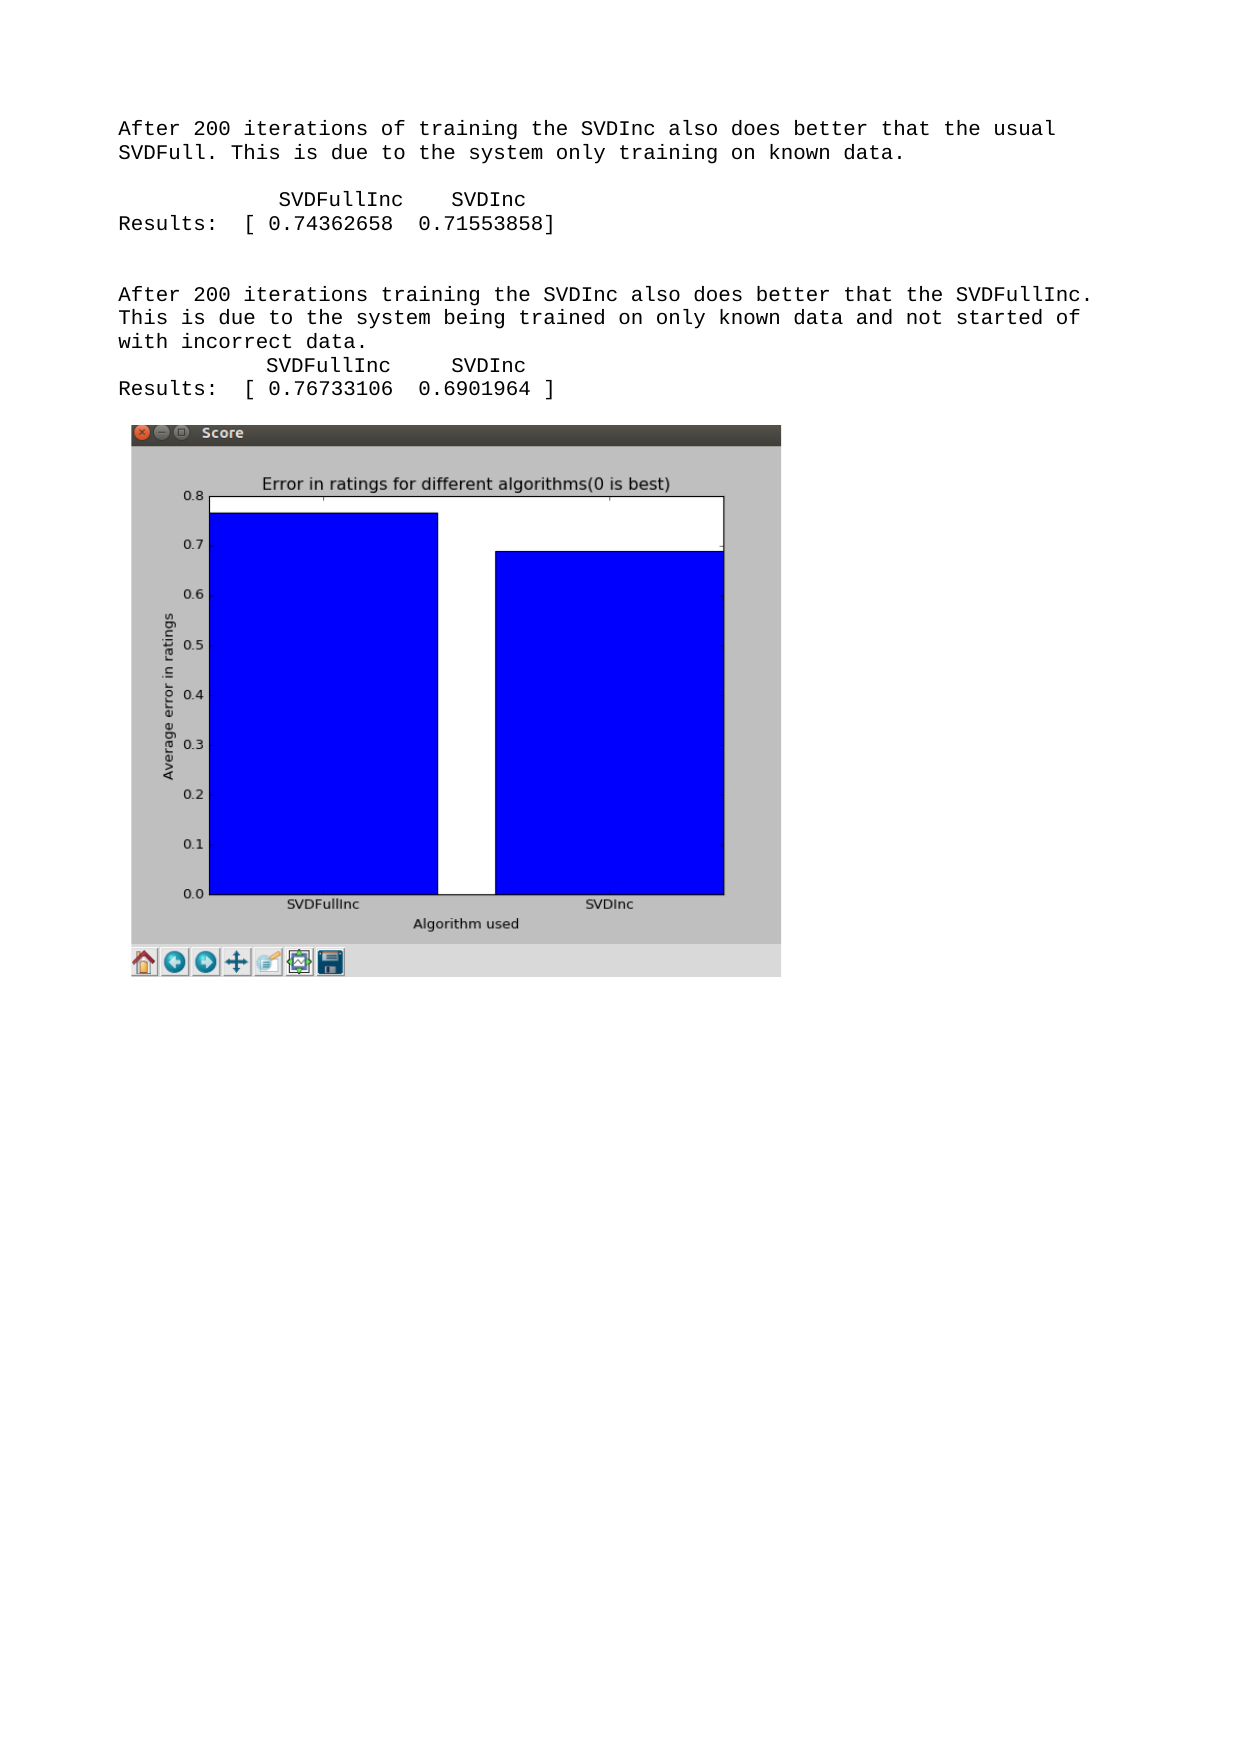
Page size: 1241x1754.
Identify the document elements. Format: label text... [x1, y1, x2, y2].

text Results: [ 0.74362658 0.71553858] [118, 213, 1122, 236]
text SVDFullInc SVDInc [118, 354, 1122, 378]
text After 200 iterations of training the SVDInc also does better that the usual SVDFull. This is due to the system only training on known data. [118, 118, 1122, 165]
text After 200 iterations training the SVDInc also does better that the SVDFullInc. This is due to the system being trained on only known data and not started of with incorrect data. [118, 284, 1122, 354]
picture [205, 425, 632, 977]
text Results: [ 0.76733106 0.6901964 ] [118, 378, 1122, 402]
text SVDFullInc SVDInc [118, 189, 1122, 213]
